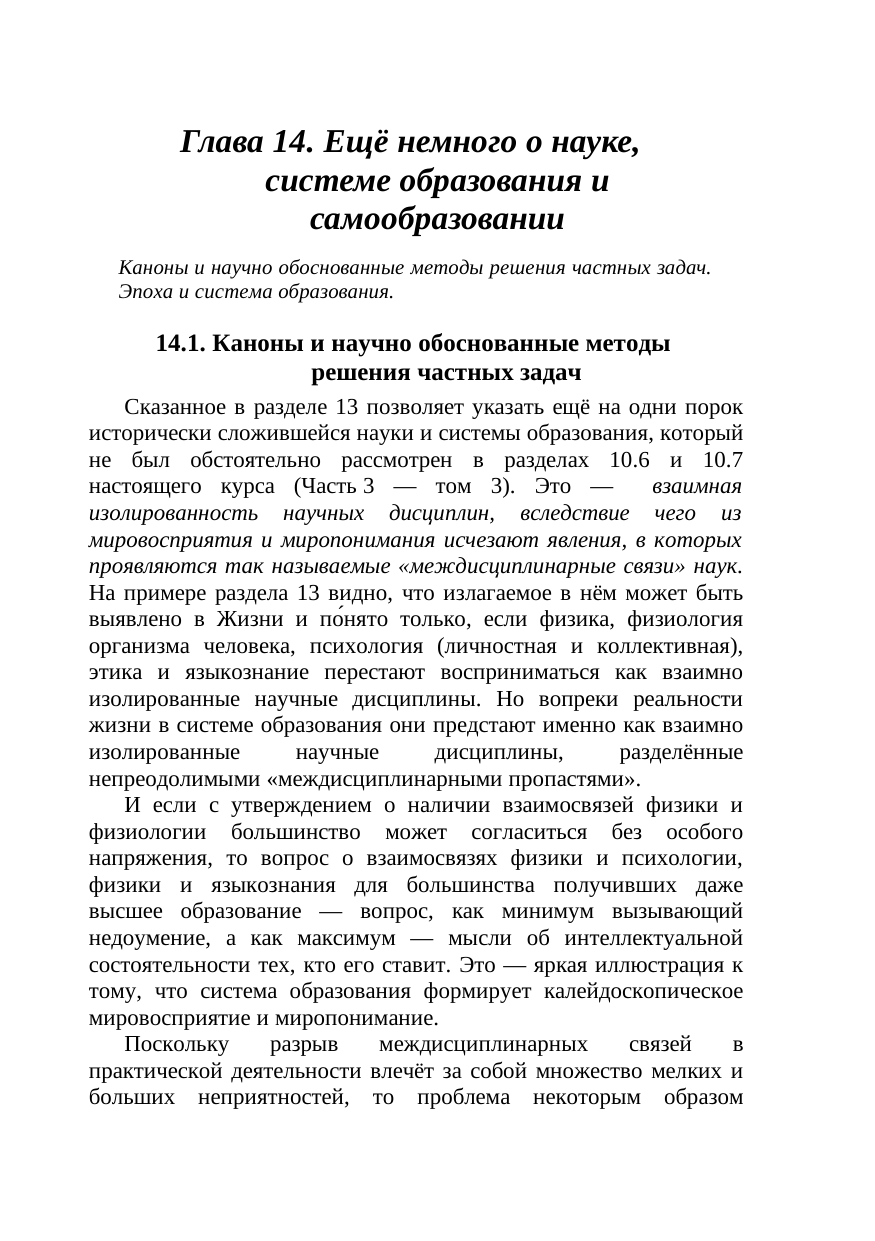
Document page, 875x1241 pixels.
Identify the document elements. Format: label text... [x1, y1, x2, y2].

text И если с утверждением о наличии взаимосвязей физики и физиологии большинство может согласиться без особого напряжения, то вопрос о взаимосвязях физики и психологии, физики и языкознания для большинства получивших даже высшее образование — вопрос, как минимум вызывающий недоумение, а как максимум — мысли об интеллектуальной состоятельности тех, кто его ставит. Это — яркая иллюстрация к тому, что система образования формирует калейдоскопическое мировосприятие и миропонимание. [89, 791, 744, 1030]
text Сказанное в разделе 13 позволяет указать ещё на одни порок исторически сложившейся науки и системы образования, который не был обстоятельно рассмотрен в разделах 10.6 и 10.7 настоящего курса (Часть 3 — том 3). Это — взаимная изолированность научных дисциплин, вследствие чего из мировосприятия и миропонимания исчезают явления, в которых проявляются так называемые «междисциплинарные связи» наук. На примере раздела 13 видно, что излагаемое в нём может быть выявлено в Жизни и по́нято только, если физика, физиология организма человека, психология (личностная и коллективная), этика и языкознание перестают восприниматься как взаимно изолированные научные дисциплины. Но вопреки реальности жизни в системе образования они предстают именно как взаимно изолированные научные дисциплины, разделённые непреодолимыми «междисциплинарными пропастями». [89, 393, 744, 791]
subtitle Глава 14. Ещё немного о науке, системе образования и самообразовании [89, 121, 744, 236]
subtitle 14.1. Каноны и научно обоснованные методы решения частных задач [89, 328, 744, 386]
text Поскольку разрыв междисциплинарных связей в практической деятельности влечёт за собой множество мелких и больших неприятностей, то проблема некоторым образом [89, 1030, 744, 1110]
text Каноны и научно обоснованные методы решения частных задач. Эпоха и система образования. [118, 255, 714, 303]
